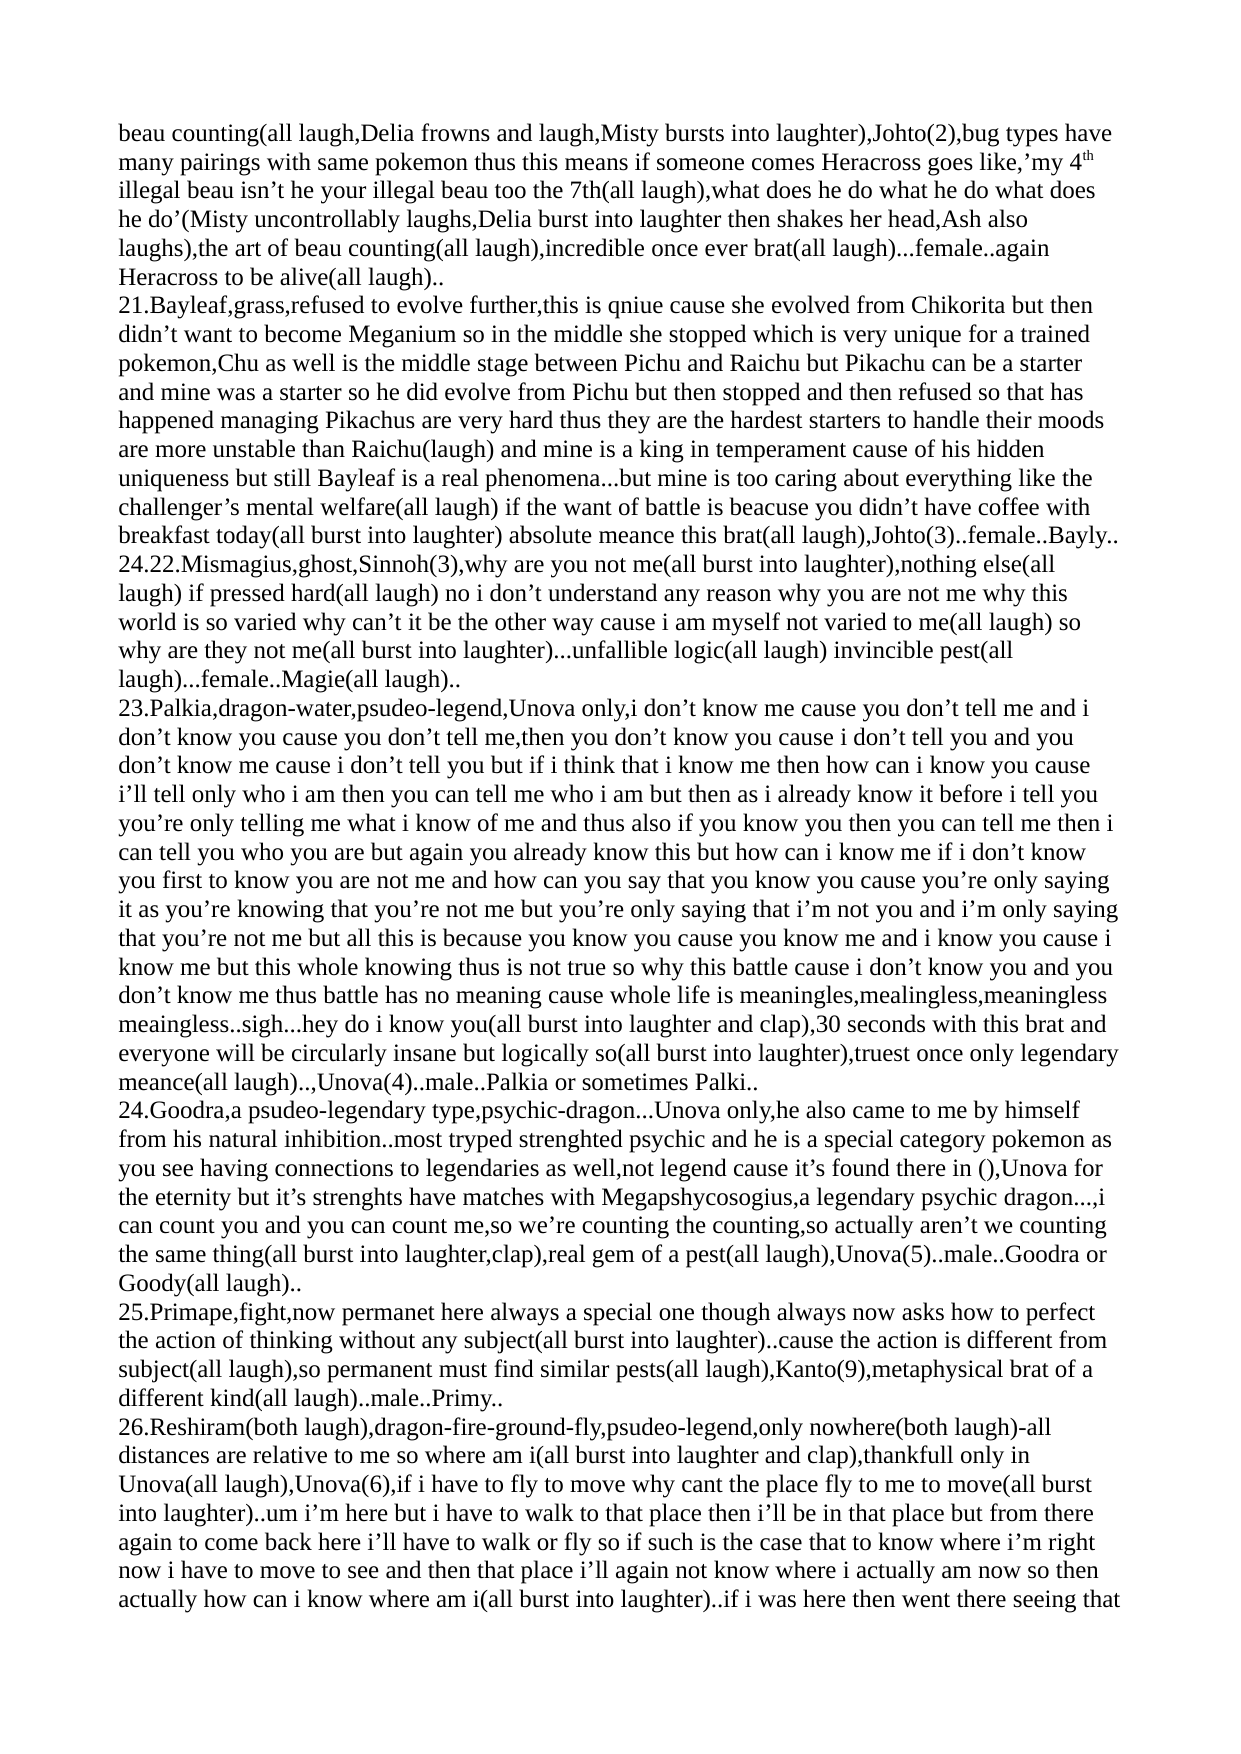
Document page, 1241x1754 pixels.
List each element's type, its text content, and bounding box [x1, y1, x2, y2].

text 23.Palkia,dragon-water,psudeo-legend,Unova only,i don’t know me cause you don’t tell me and i don’t know you cause you don’t tell me,then you don’t know you cause i don’t tell you and you don’t know me cause i don’t tell you but if i think that i know me then how can i know you cause i’ll tell only who i am then you can tell me who i am but then as i already know it before i tell you you’re only telling me what i know of me and thus also if you know you then you can tell me then i can tell you who you are but again you already know this but how can i know me if i don’t know you first to know you are not me and how can you say that you know you cause you’re only saying it as you’re knowing that you’re not me but you’re only saying that i’m not you and i’m only saying that you’re not me but all this is because you know you cause you know me and i know you cause i know me but this whole knowing thus is not true so why this battle cause i don’t know you and you don’t know me thus battle has no meaning cause whole life is meaningles,mealingless,meaningless meaingless..sigh...hey do i know you(all burst into laughter and clap),30 seconds with this brat and everyone will be circularly insane but logically so(all burst into laughter),truest once only legendary meance(all laugh)..,Unova(4)..male..Palkia or sometimes Palki.. [118, 693, 1122, 1096]
text 21.Bayleaf,grass,refused to evolve further,this is qniue cause she evolved from Chikorita but then didn’t want to become Meganium so in the middle she stopped which is very unique for a trained pokemon,Chu as well is the middle stage between Pichu and Raichu but Pikachu can be a starter and mine was a starter so he did evolve from Pichu but then stopped and then refused so that has happened managing Pikachus are very hard thus they are the hardest starters to handle their moods are more unstable than Raichu(laugh) and mine is a king in temperament cause of his hidden uniqueness but still Bayleaf is a real phenomena...but mine is too caring about everything like the challenger’s mental welfare(all laugh) if the want of battle is beacuse you didn’t have coffee with breakfast today(all burst into laughter) absolute meance this brat(all laugh),Johto(3)..female..Bayly.. [118, 291, 1122, 549]
text beau counting(all laugh,Delia frowns and laugh,Misty bursts into laughter),Johto(2),bug types have many pairings with same pokemon thus this means if someone comes Heracross goes like,’my 4th illegal beau isn’t he your illegal beau too the 7th(all laugh),what does he do what he do what does he do’(Misty uncontrollably laughs,Delia burst into laughter then shakes her head,Ash also laughs),the art of beau counting(all laugh),incredible once ever brat(all laugh)...female..again Heracross to be alive(all laugh).. [118, 118, 1122, 291]
text 24.Goodra,a psudeo-legendary type,psychic-dragon...Unova only,he also came to me by himself from his natural inhibition..most tryped strenghted psychic and he is a special category pokemon as you see having connections to legendaries as well,not legend cause it’s found there in (),Unova for the eternity but it’s strenghts have matches with Megapshycosogius,a legendary psychic dragon...,i can count you and you can count me,so we’re counting the counting,so actually aren’t we counting the same thing(all burst into laughter,clap),real gem of a pest(all laugh),Unova(5)..male..Goodra or Goody(all laugh).. [118, 1096, 1122, 1297]
text 25.Primape,fight,now permanet here always a special one though always now asks how to perfect the action of thinking without any subject(all burst into laughter)..cause the action is different from subject(all laugh),so permanent must find similar pests(all laugh),Kanto(9),metaphysical brat of a different kind(all laugh)..male..Primy.. [118, 1297, 1122, 1412]
text 26.Reshiram(both laugh),dragon-fire-ground-fly,psudeo-legend,only nowhere(both laugh)-all distances are relative to me so where am i(all burst into laughter and clap),thankfull only in Unova(all laugh),Unova(6),if i have to fly to move why cant the place fly to me to move(all burst into laughter)..um i’m here but i have to walk to that place then i’ll be in that place but from there again to come back here i’ll have to walk or fly so if such is the case that to know where i’m right now i have to move to see and then that place i’ll again not know where i actually am now so then actually how can i know where am i(all burst into laughter)..if i was here then went there seeing that [118, 1412, 1122, 1613]
text 24.22.Mismagius,ghost,Sinnoh(3),why are you not me(all burst into laughter),nothing else(all laugh) if pressed hard(all laugh) no i don’t understand any reason why you are not me why this world is so varied why can’t it be the other way cause i am myself not varied to me(all laugh) so why are they not me(all burst into laughter)...unfallible logic(all laugh) invincible pest(all laugh)...female..Magie(all laugh).. [118, 549, 1122, 693]
